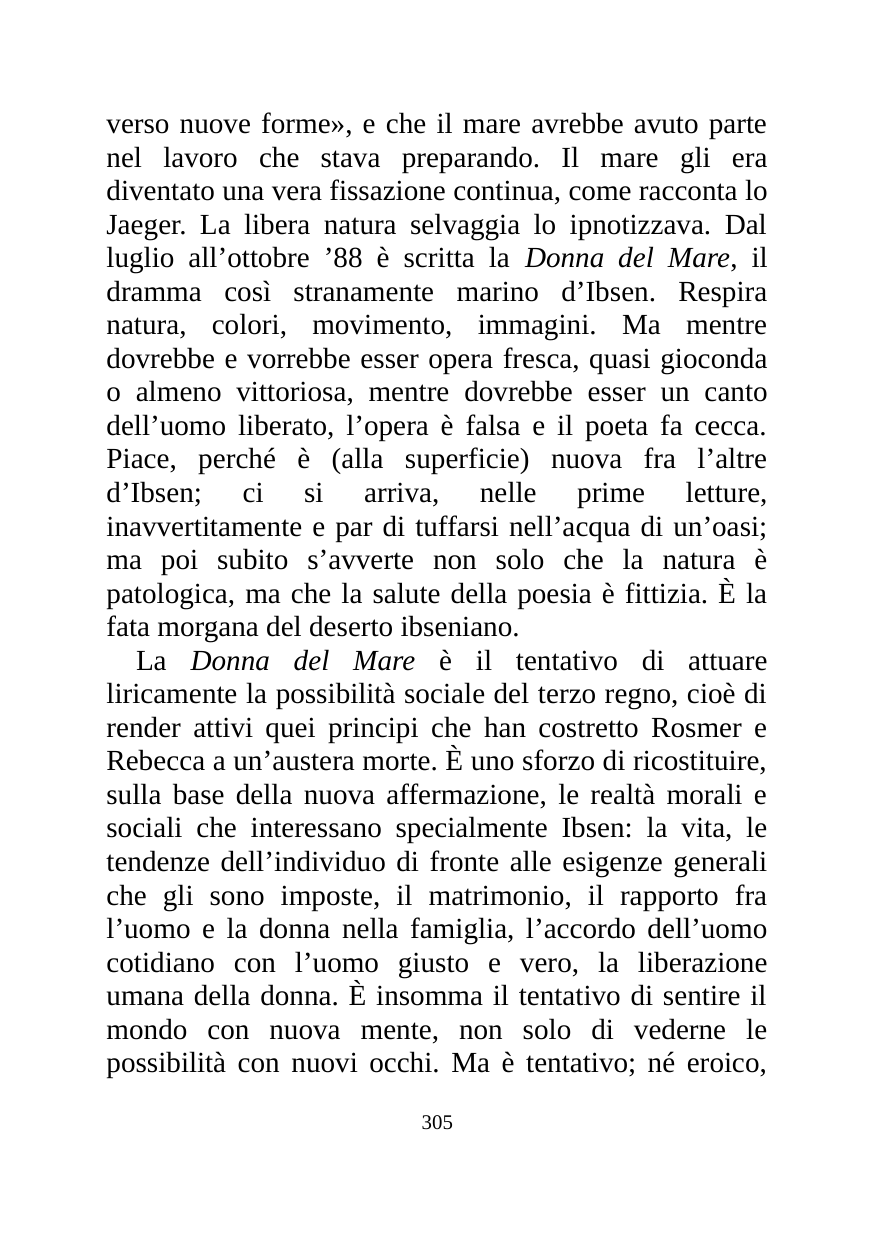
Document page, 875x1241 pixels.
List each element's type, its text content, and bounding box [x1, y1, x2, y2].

text La Donna del Mare è il tentativo di attuare liricamente la possibilità sociale del terzo regno, cioè di render attivi quei principi che han costretto Rosmer e Rebecca a un’austera morte. È uno sforzo di ricostituire, sulla base della nuova affermazione, le realtà morali e sociali che interessano specialmente Ibsen: la vita, le tendenze dell’individuo di fronte alle esigenze generali che gli sono imposte, il matrimonio, il rapporto fra l’uomo e la donna nella famiglia, l’accordo dell’uomo cotidiano con l’uomo giusto e vero, la liberazione umana della donna. È insomma il tentativo di sentire il mondo con nuova mente, non solo di vederne le possibilità con nuovi occhi. Ma è tentativo; né eroico, [106, 643, 768, 1079]
text verso nuove forme», e che il mare avrebbe avuto parte nel lavoro che stava preparando. Il mare gli era diventato una vera fissazione continua, come racconta lo Jaeger. La libera natura selvaggia lo ipnotizzava. Dal luglio all’ottobre ’88 è scritta la Donna del Mare, il dramma così stranamente marino d’Ibsen. Respira natura, colori, movimento, immagini. Ma mentre dovrebbe e vorrebbe esser opera fresca, quasi gioconda o almeno vittoriosa, mentre dovrebbe esser un canto dell’uomo liberato, l’opera è falsa e il poeta fa cecca. Piace, perché è (alla superficie) nuova fra l’altre d’Ibsen; ci si arriva, nelle prime letture, inavvertitamente e par di tuffarsi nell’acqua di un’oasi; ma poi subito s’avverte non solo che la natura è patologica, ma che la salute della poesia è fittizia. È la fata morgana del deserto ibseniano. [106, 106, 768, 643]
